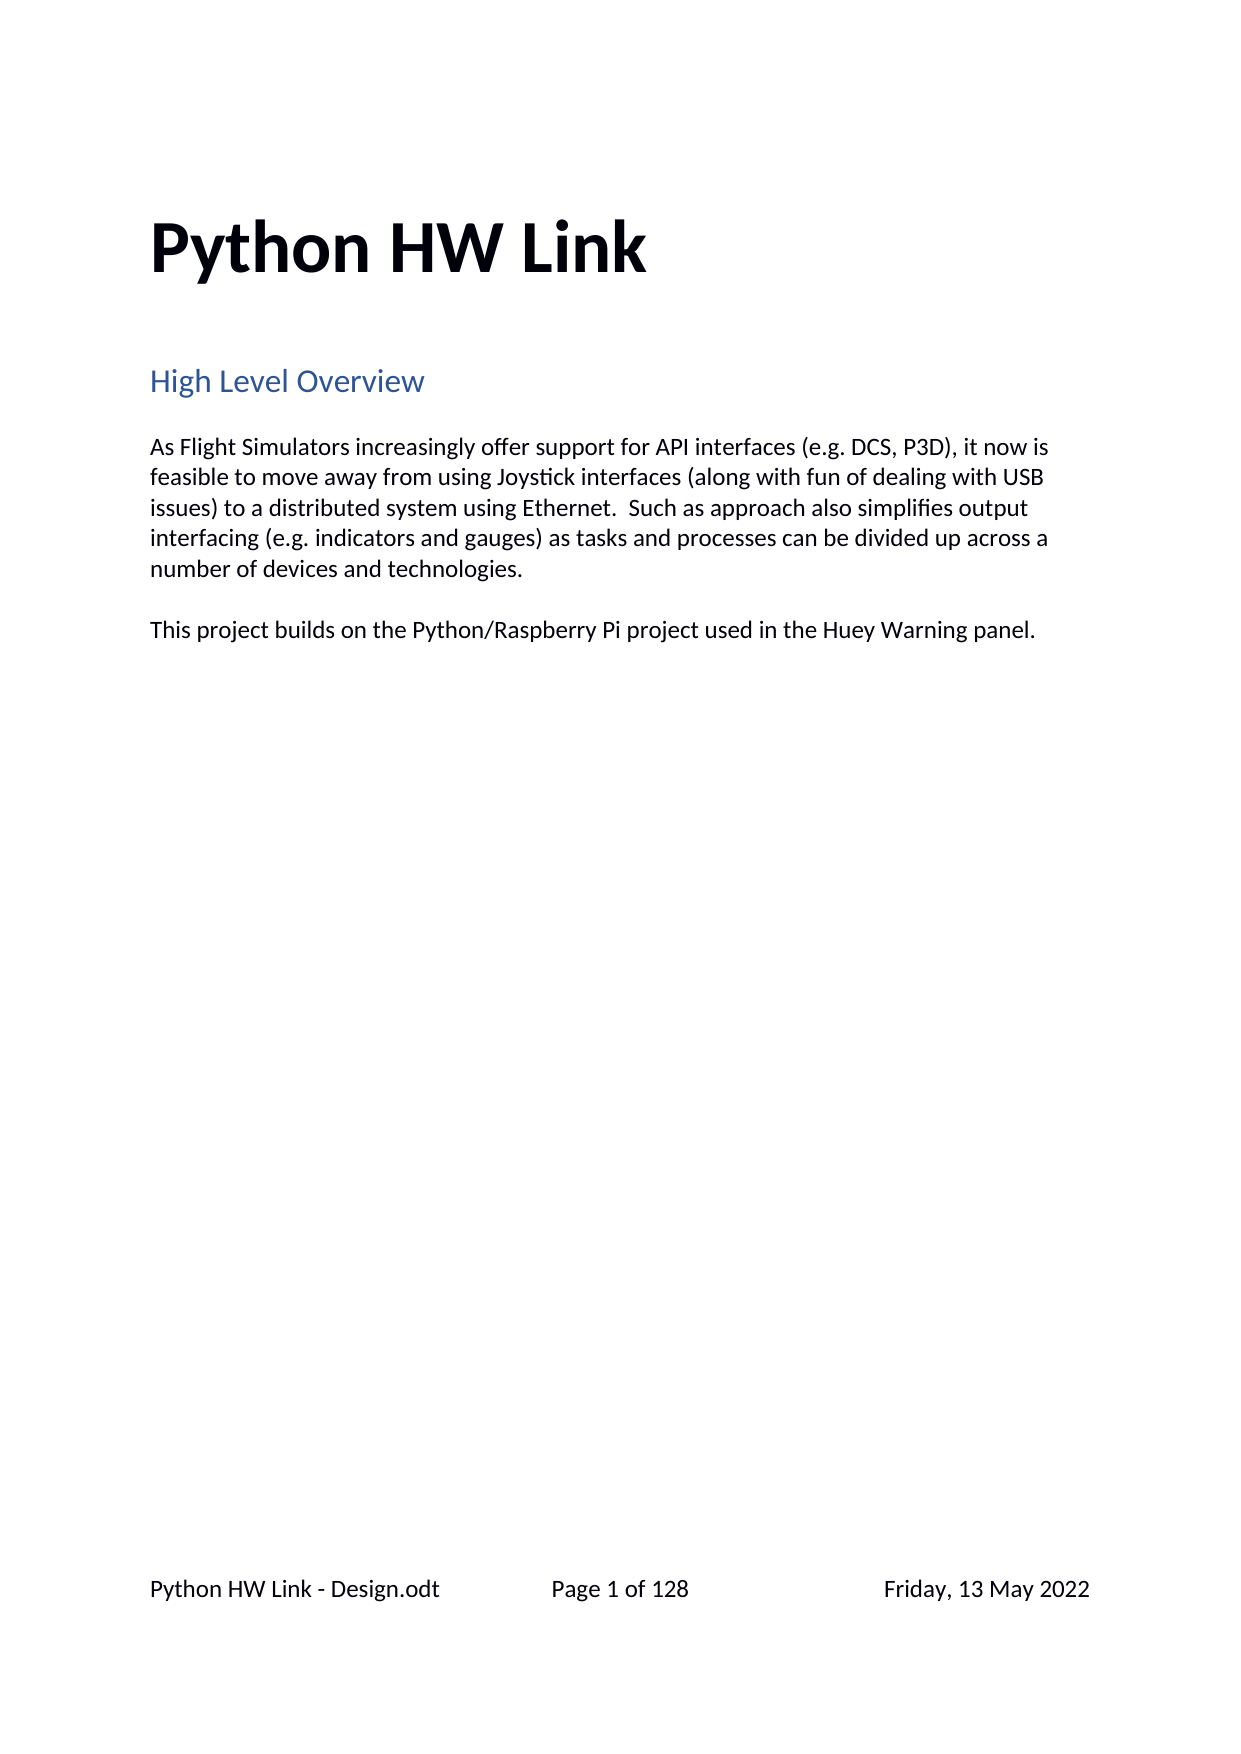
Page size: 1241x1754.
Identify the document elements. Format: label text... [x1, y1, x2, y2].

subtitle High Level Overview [150, 359, 1090, 400]
text This project builds on the Python/Raspberry Pi project used in the Huey Warning panel. [150, 614, 1090, 644]
title Python HW Link [150, 200, 1090, 292]
text As Flight Simulators increasingly offer support for API interfaces (e.g. DCS, P3D), it now is feasible to move away from using Joystick interfaces (along with fun of dealing with USB issues) to a distributed system using Ethernet. Such as approach also simplifies output interfacing (e.g. indicators and gauges) as tasks and processes can be divided up across a number of devices and technologies. [150, 431, 1090, 583]
